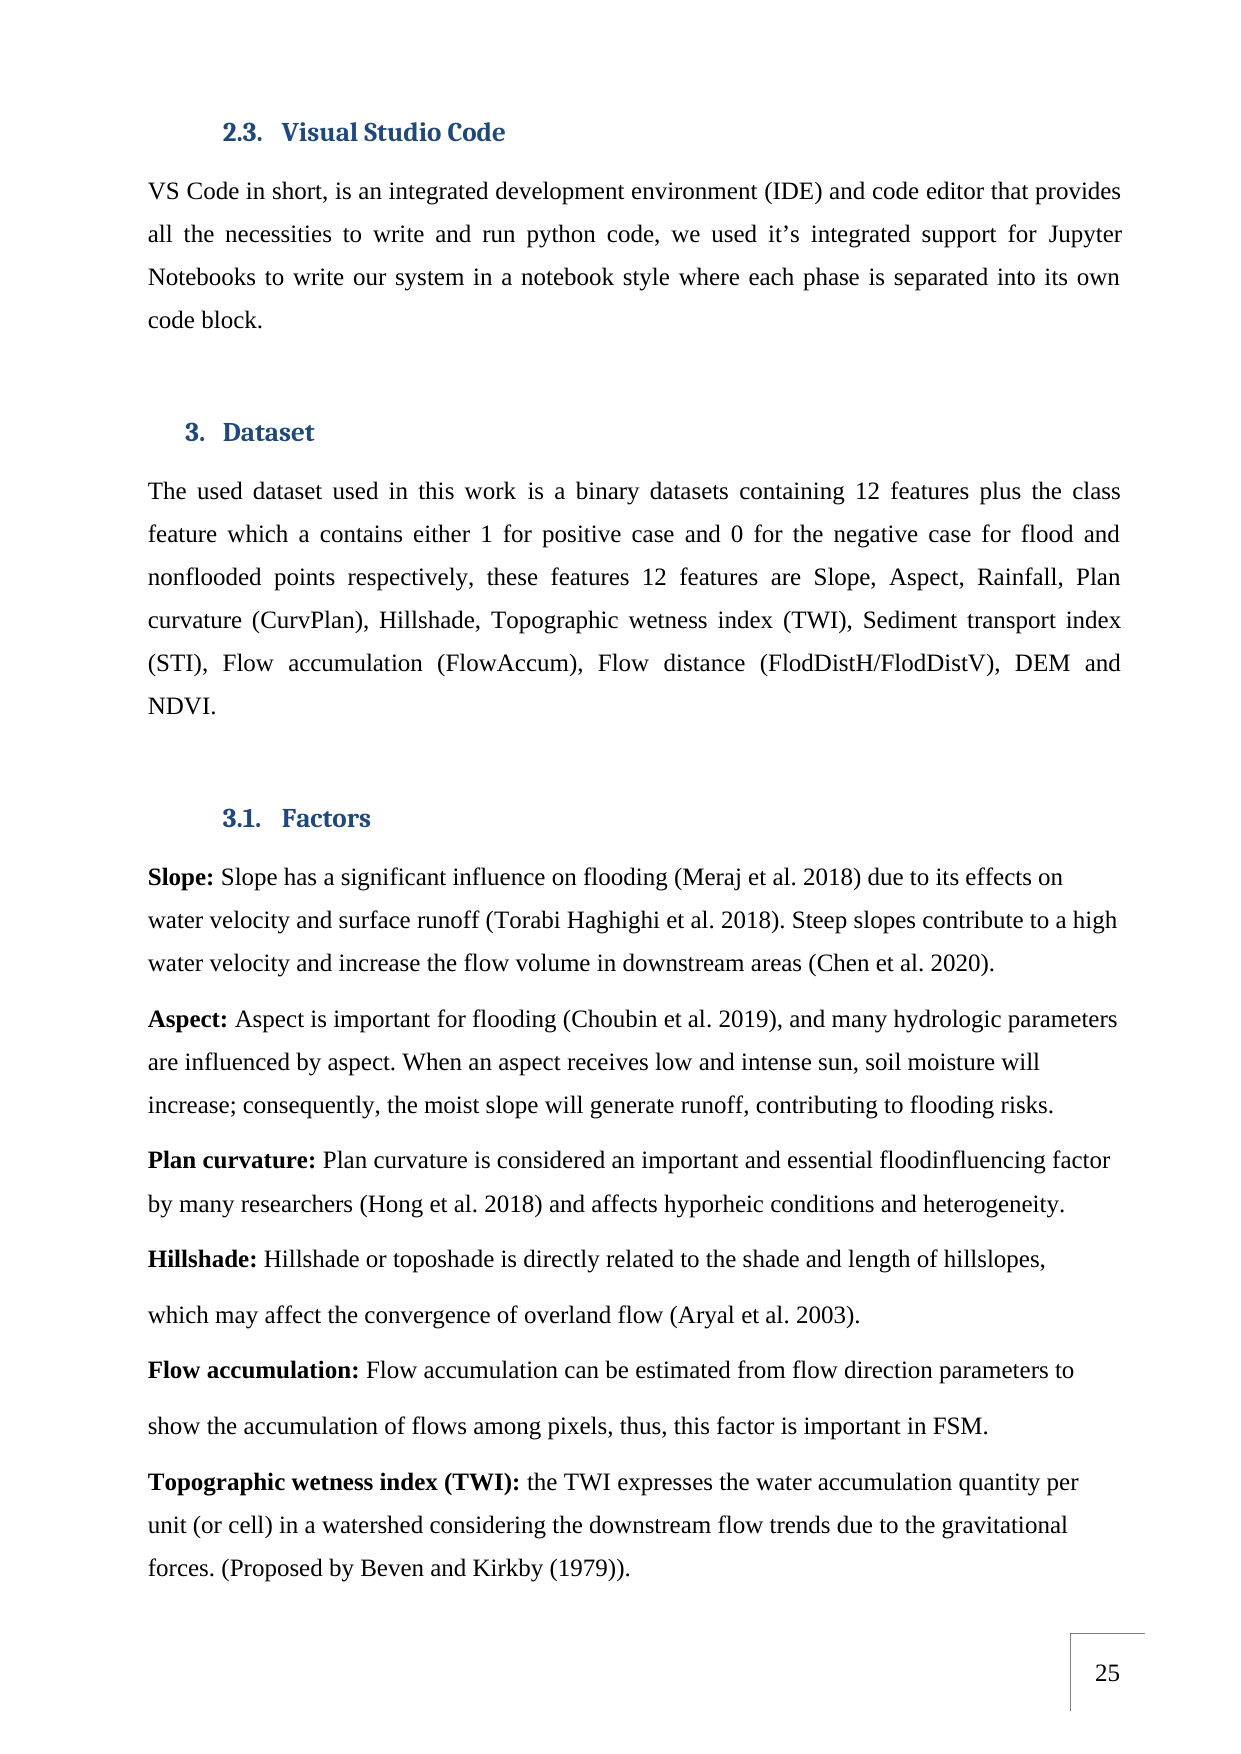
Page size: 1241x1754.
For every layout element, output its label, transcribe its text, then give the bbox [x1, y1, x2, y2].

subtitle Dataset [185, 417, 1122, 448]
text Aspect: Aspect is important for flooding (Choubin et al. 2019), and many hydrologic parameters are influenced by aspect. When an aspect receives low and intense sun, soil moisture will increase; consequently, the moist slope will generate runoff, contributing to flooding risks. [148, 1004, 1122, 1119]
text Hillshade: Hillshade or toposhade is directly related to the shade and length of hillslopes, [148, 1244, 1122, 1273]
text show the accumulation of flows among pixels, thus, this factor is important in FSM. [148, 1411, 1122, 1440]
text Flow accumulation: Flow accumulation can be estimated from flow direction parameters to [148, 1356, 1122, 1384]
text Plan curvature: Plan curvature is considered an important and essential floodinfluencing factor by many researchers (Hong et al. 2018) and affects hyporheic conditions and heterogeneity. [148, 1146, 1122, 1217]
subtitle Visual Studio Code [223, 117, 1122, 148]
text Slope: Slope has a significant influence on flooding (Meraj et al. 2018) due to its effects on water velocity and surface runoff (Torabi Haghighi et al. 2018). Steep slopes contribute to a high water velocity and increase the flow volume in downstream areas (Chen et al. 2020). [148, 862, 1122, 977]
text which may affect the convergence of overland flow (Aryal et al. 2003). [148, 1300, 1122, 1329]
text Topographic wetness index (TWI): the TWI expresses the water accumulation quantity per unit (or cell) in a watershed considering the downstream flow trends due to the gravitational forces. (Proposed by Beven and Kirkby (1979)). [148, 1467, 1122, 1582]
text VS Code in short, is an integrated development environment (IDE) and code editor that provides all the necessities to write and run python code, we used it’s integrated support for Jupyter Notebooks to write our system in a notebook style where each phase is separated into its own code block. [148, 176, 1122, 334]
subtitle Factors [223, 803, 1122, 834]
text The used dataset used in this work is a binary datasets containing 12 features plus the class feature which a contains either 1 for positive case and 0 for the negative case for flood and nonflooded points respectively, these features 12 features are Slope, Aspect, Rainfall, Plan curvature (CurvPlan), Hillshade, Topographic wetness index (TWI), Sediment transport index (STI), Flow accumulation (FlowAccum), Flow distance (FlodDistH/FlodDistV), DEM and NDVI. [148, 476, 1122, 720]
